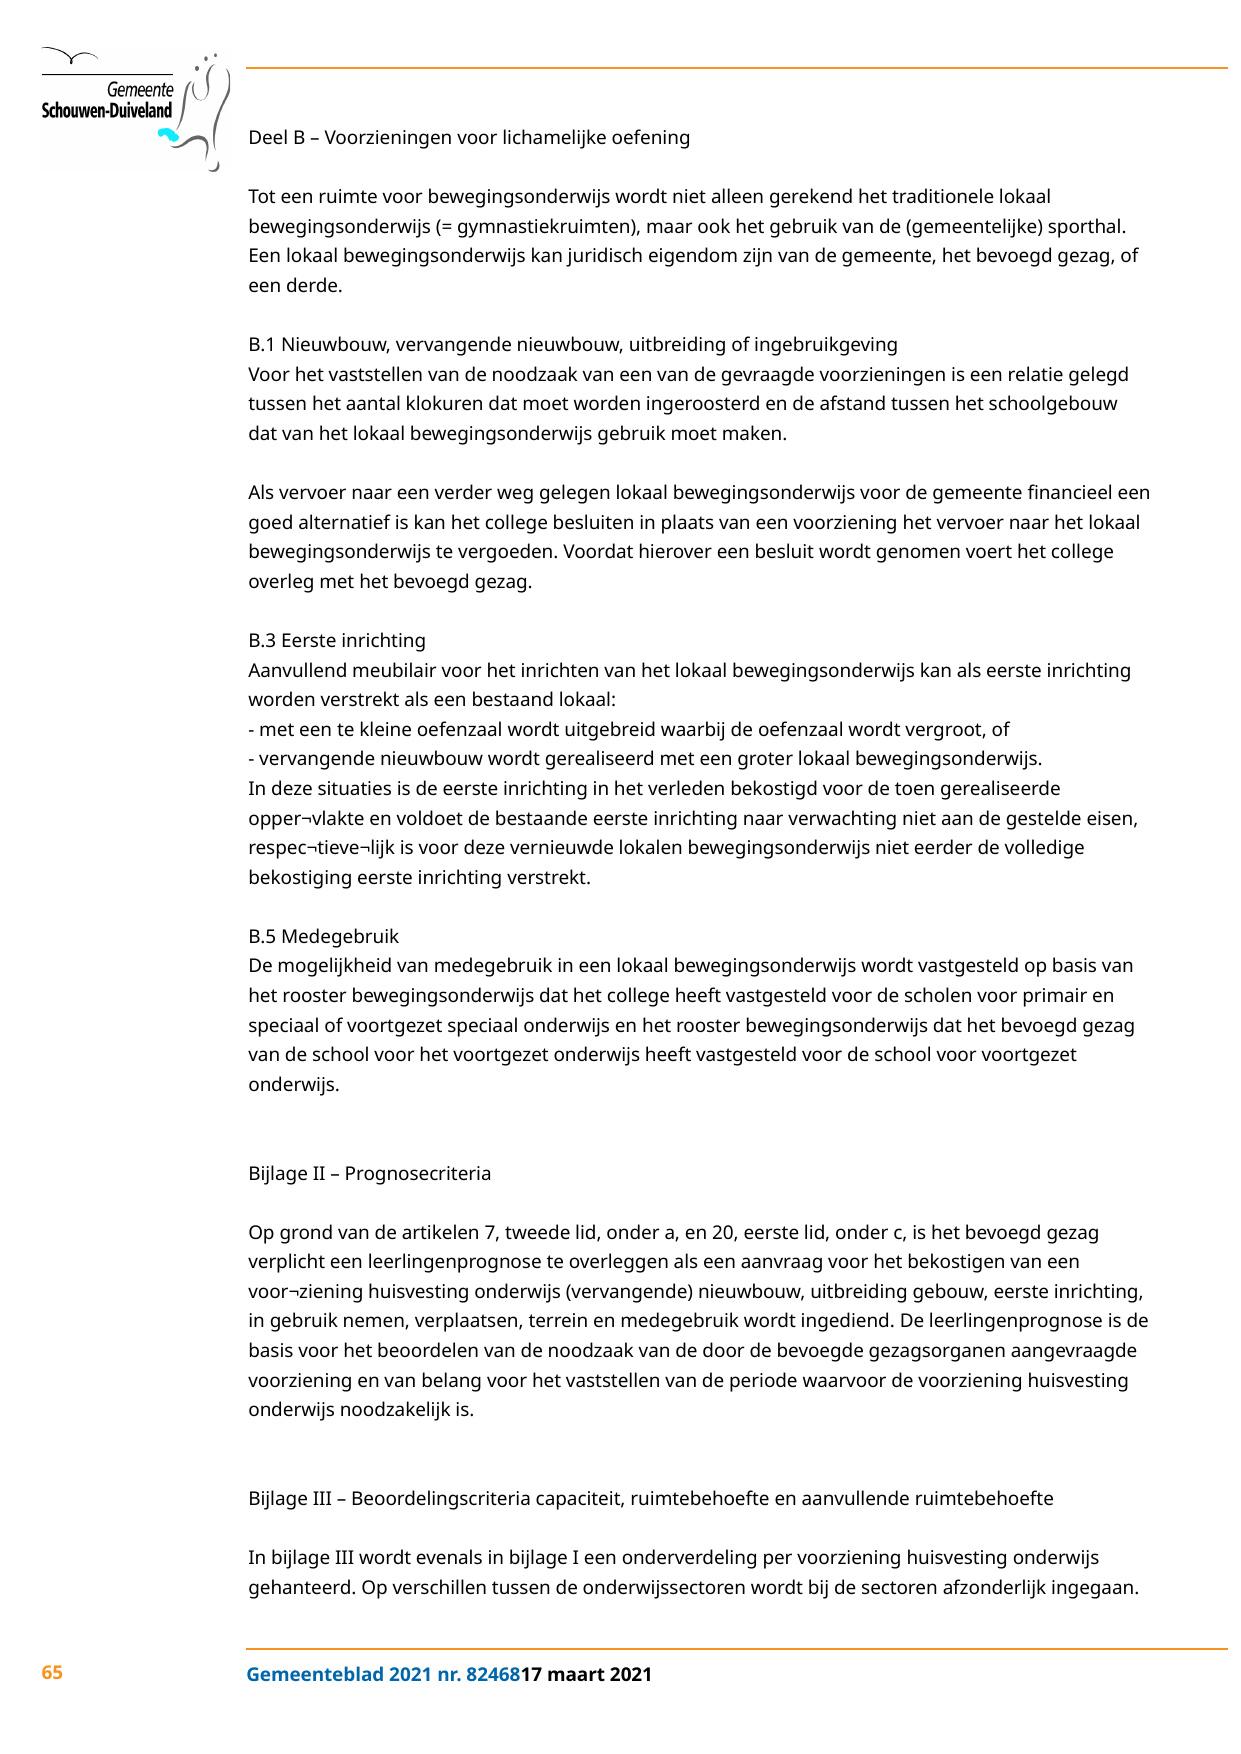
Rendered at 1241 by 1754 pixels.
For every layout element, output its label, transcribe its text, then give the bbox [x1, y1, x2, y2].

text B.3 Eerste inrichting [248, 627, 1152, 653]
text In bijlage III wordt evenals in bijlage I een onderverdeling per voorziening huisvesting onderwijs gehanteerd. Op verschillen tussen de onderwijssectoren wordt bij de sectoren afzonderlijk ingegaan. [248, 1544, 1152, 1600]
text B.5 Medegebruik [248, 923, 1152, 949]
text Bijlage III – Beoordelingscriteria capaciteit, ruimtebehoefte en aanvullende ruimtebehoefte [248, 1485, 1152, 1511]
text De mogelijkheid van medegebruik in een lokaal bewegingsonderwijs wordt vastgesteld op basis van het rooster bewegingsonderwijs dat het college heeft vastgesteld voor de scholen voor primair en speciaal of voortgezet speciaal onderwijs en het rooster bewegingsonderwijs dat het bevoegd gezag van de school voor het voortgezet onderwijs heeft vastgesteld voor de school voor voortgezet onderwijs. [248, 953, 1152, 1097]
text Als vervoer naar een verder weg gelegen lokaal bewegingsonderwijs voor de gemeente financieel een goed alternatief is kan het college besluiten in plaats van een voorziening het vervoer naar het lokaal bewegingsonderwijs te vergoeden. Voordat hierover een besluit wordt genomen voert het college overleg met het bevoegd gezag. [248, 479, 1152, 594]
text Voor het vaststellen van de noodzaak van een van de gevraagde voorzieningen is een relatie gelegd tussen het aantal klokuren dat moet worden ingeroosterd en de afstand tussen het schoolgebouw dat van het lokaal bewegingsonderwijs gebruik moet maken. [248, 361, 1152, 446]
text - met een te kleine oefenzaal wordt uitgebreid waarbij de oefenzaal wordt vergroot, of [248, 716, 1152, 742]
text Deel B – Voorzieningen voor lichamelijke oefening [248, 124, 1152, 150]
text Tot een ruimte voor bewegingsonderwijs wordt niet alleen gerekend het traditionele lokaal bewegingsonderwijs (= gymnastiekruimten), maar ook het gebruik van de (gemeentelijke) sporthal. Een lokaal bewegingsonderwijs kan juridisch eigendom zijn van de gemeente, het bevoegd gezag, of een derde. [248, 183, 1152, 298]
text - vervangende nieuwbouw wordt gerealiseerd met een groter lokaal bewegingsonderwijs. [248, 746, 1152, 771]
text Aanvullend meubilair voor het inrichten van het lokaal bewegingsonderwijs kan als eerste inrichting worden verstrekt als een bestaand lokaal: [248, 657, 1152, 712]
text Op grond van de artikelen 7, tweede lid, onder a, en 20, eerste lid, onder c, is het bevoegd gezag verplicht een leerlingenprognose te overleggen als een aanvraag voor het bekostigen van een voor¬ziening huisvesting onderwijs (vervangende) nieuwbouw, uitbreiding gebouw, eerste inrichting, in gebruik nemen, verplaatsen, terrein en medegebruik wordt ingediend. De leerlingenprognose is de basis voor het beoordelen van de noodzaak van de door de bevoegde gezagsorganen aangevraagde voorziening en van belang voor het vaststellen van de periode waarvoor de voorziening huisvesting onderwijs noodzakelijk is. [248, 1219, 1152, 1422]
text Bijlage II – Prognosecriteria [248, 1160, 1152, 1186]
text B.1 Nieuwbouw, vervangende nieuwbouw, uitbreiding of ingebruikgeving [248, 331, 1152, 357]
picture [41, 47, 231, 172]
text In deze situaties is de eerste inrichting in het verleden bekostigd voor de toen gerealiseerde opper¬vlakte en voldoet de bestaande eerste inrichting naar verwachting niet aan de gestelde eisen, respec¬tieve¬lijk is voor deze vernieuwde lokalen bewegingsonderwijs niet eerder de volledige bekostiging eerste inrichting verstrekt. [248, 775, 1152, 890]
